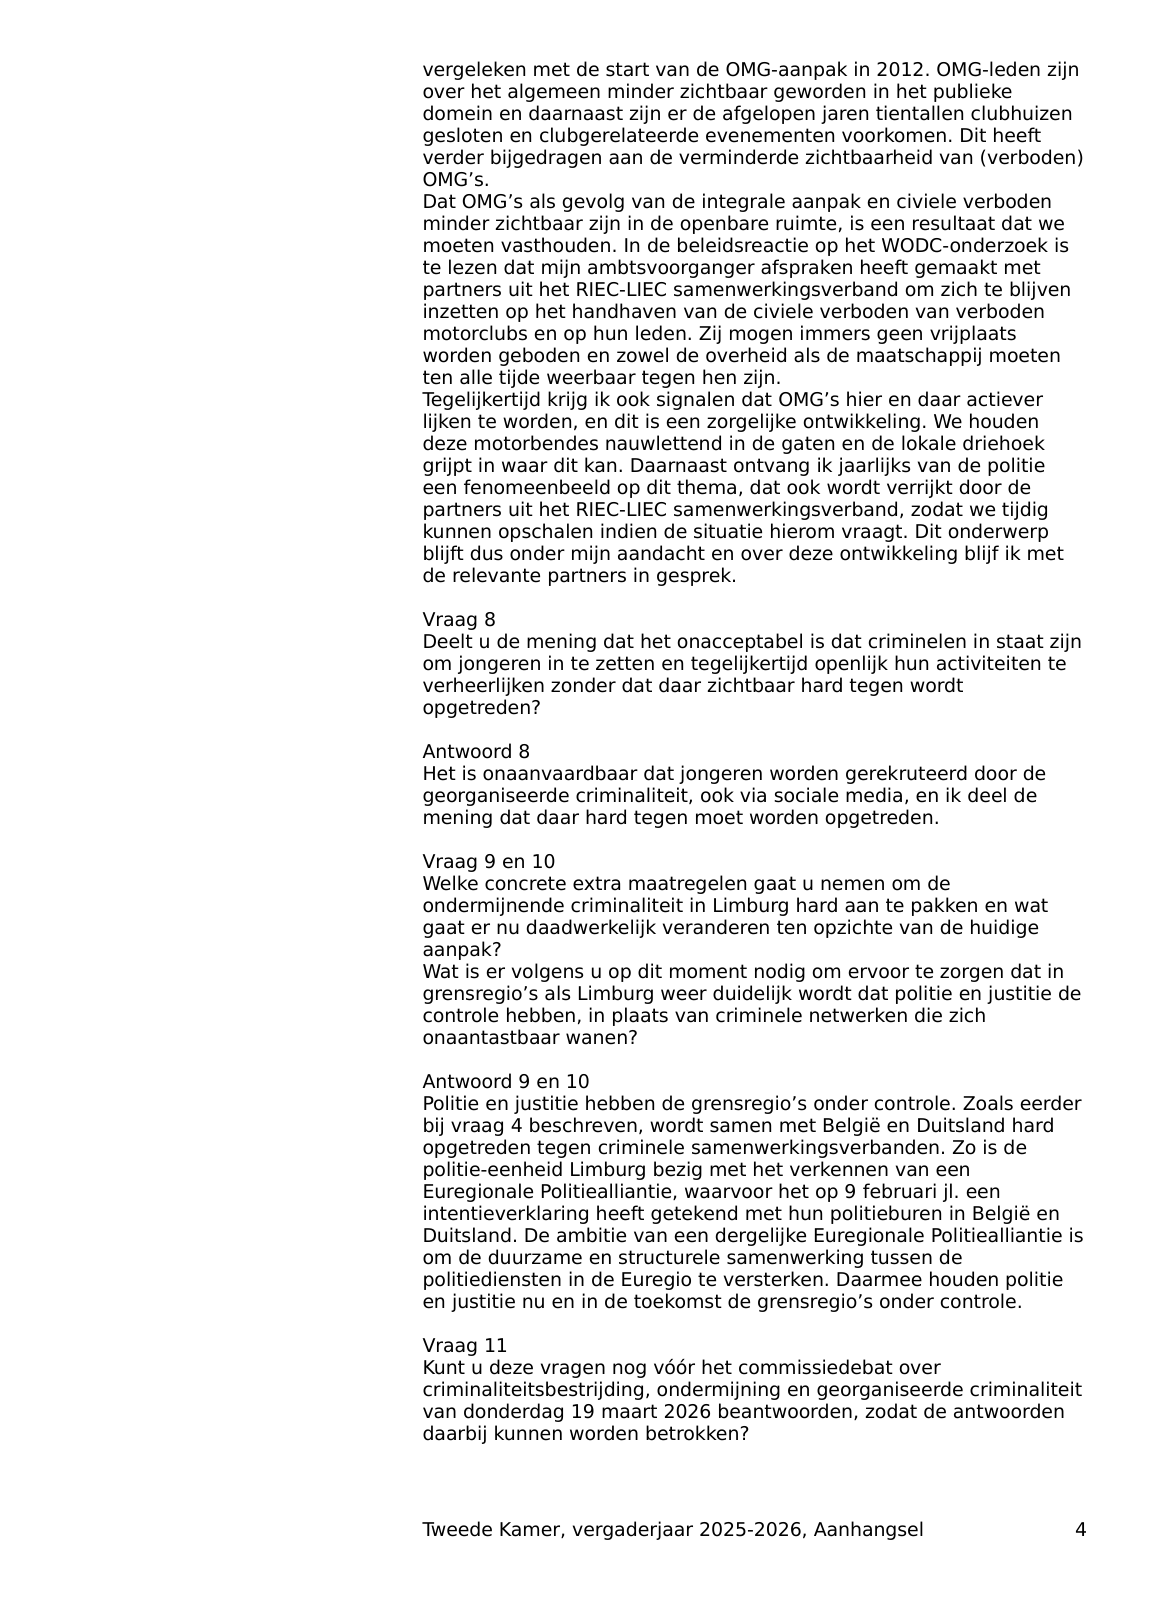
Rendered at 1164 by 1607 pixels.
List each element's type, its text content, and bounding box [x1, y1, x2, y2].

text Het is onaanvaardbaar dat jongeren worden gerekruteerd door de georganiseerde criminaliteit, ook via sociale media, en ik deel de mening dat daar hard tegen moet worden opgetreden. [422, 763, 1087, 829]
text Politie en justitie hebben de grensregio’s onder controle. Zoals eerder bij vraag 4 beschreven, wordt samen met België en Duitsland hard opgetreden tegen criminele samenwerkingsverbanden. Zo is de politie-eenheid Limburg bezig met het verkennen van een Euregionale Politiealliantie, waarvoor het op 9 februari jl. een intentieverklaring heeft getekend met hun politieburen in België en Duitsland. De ambitie van een dergelijke Euregionale Politiealliantie is om de duurzame en structurele samenwerking tussen de politiediensten in de Euregio te versterken. Daarmee houden politie en justitie nu en in de toekomst de grensregio’s onder controle. [422, 1093, 1087, 1313]
text Dat OMG’s als gevolg van de integrale aanpak en civiele verboden minder zichtbaar zijn in de openbare ruimte, is een resultaat dat we moeten vasthouden. In de beleidsreactie op het WODC-onderzoek is te lezen dat mijn ambtsvoorganger afspraken heeft gemaakt met partners uit het RIEC-LIEC samenwerkingsverband om zich te blijven inzetten op het handhaven van de civiele verboden van verboden motorclubs en op hun leden. Zij mogen immers geen vrijplaats worden geboden en zowel de overheid als de maatschappij moeten ten alle tijde weerbaar tegen hen zijn. [422, 191, 1087, 389]
text Kunt u deze vragen nog vóór het commissiedebat over criminaliteitsbestrijding, ondermijning en georganiseerde criminaliteit van donderdag 19 maart 2026 beantwoorden, zodat de antwoorden daarbij kunnen worden betrokken? [422, 1357, 1087, 1445]
text Welke concrete extra maatregelen gaat u nemen om de ondermijnende criminaliteit in Limburg hard aan te pakken en wat gaat er nu daadwerkelijk veranderen ten opzichte van de huidige aanpak? [422, 873, 1087, 961]
text Antwoord 9 en 10 [422, 1071, 1087, 1093]
text Vraag 9 en 10 [422, 851, 1087, 873]
text Vraag 11 [422, 1335, 1087, 1357]
text vergeleken met de start van de OMG-aanpak in 2012. OMG-leden zijn over het algemeen minder zichtbaar geworden in het publieke domein en daarnaast zijn er de afgelopen jaren tientallen clubhuizen gesloten en clubgerelateerde evenementen voorkomen. Dit heeft verder bijgedragen aan de verminderde zichtbaarheid van (verboden) OMG’s. [422, 59, 1087, 191]
text Vraag 8 [422, 609, 1087, 631]
text Antwoord 8 [422, 741, 1087, 763]
text Deelt u de mening dat het onacceptabel is dat criminelen in staat zijn om jongeren in te zetten en tegelijkertijd openlijk hun activiteiten te verheerlijken zonder dat daar zichtbaar hard tegen wordt opgetreden? [422, 631, 1087, 719]
text Wat is er volgens u op dit moment nodig om ervoor te zorgen dat in grensregio’s als Limburg weer duidelijk wordt dat politie en justitie de controle hebben, in plaats van criminele netwerken die zich onaantastbaar wanen? [422, 961, 1087, 1049]
text Tegelijkertijd krijg ik ook signalen dat OMG’s hier en daar actiever lijken te worden, en dit is een zorgelijke ontwikkeling. We houden deze motorbendes nauwlettend in de gaten en de lokale driehoek grijpt in waar dit kan. Daarnaast ontvang ik jaarlijks van de politie een fenomeenbeeld op dit thema, dat ook wordt verrijkt door de partners uit het RIEC-LIEC samenwerkingsverband, zodat we tijdig kunnen opschalen indien de situatie hierom vraagt. Dit onderwerp blijft dus onder mijn aandacht en over deze ontwikkeling blijf ik met de relevante partners in gesprek. [422, 389, 1087, 587]
